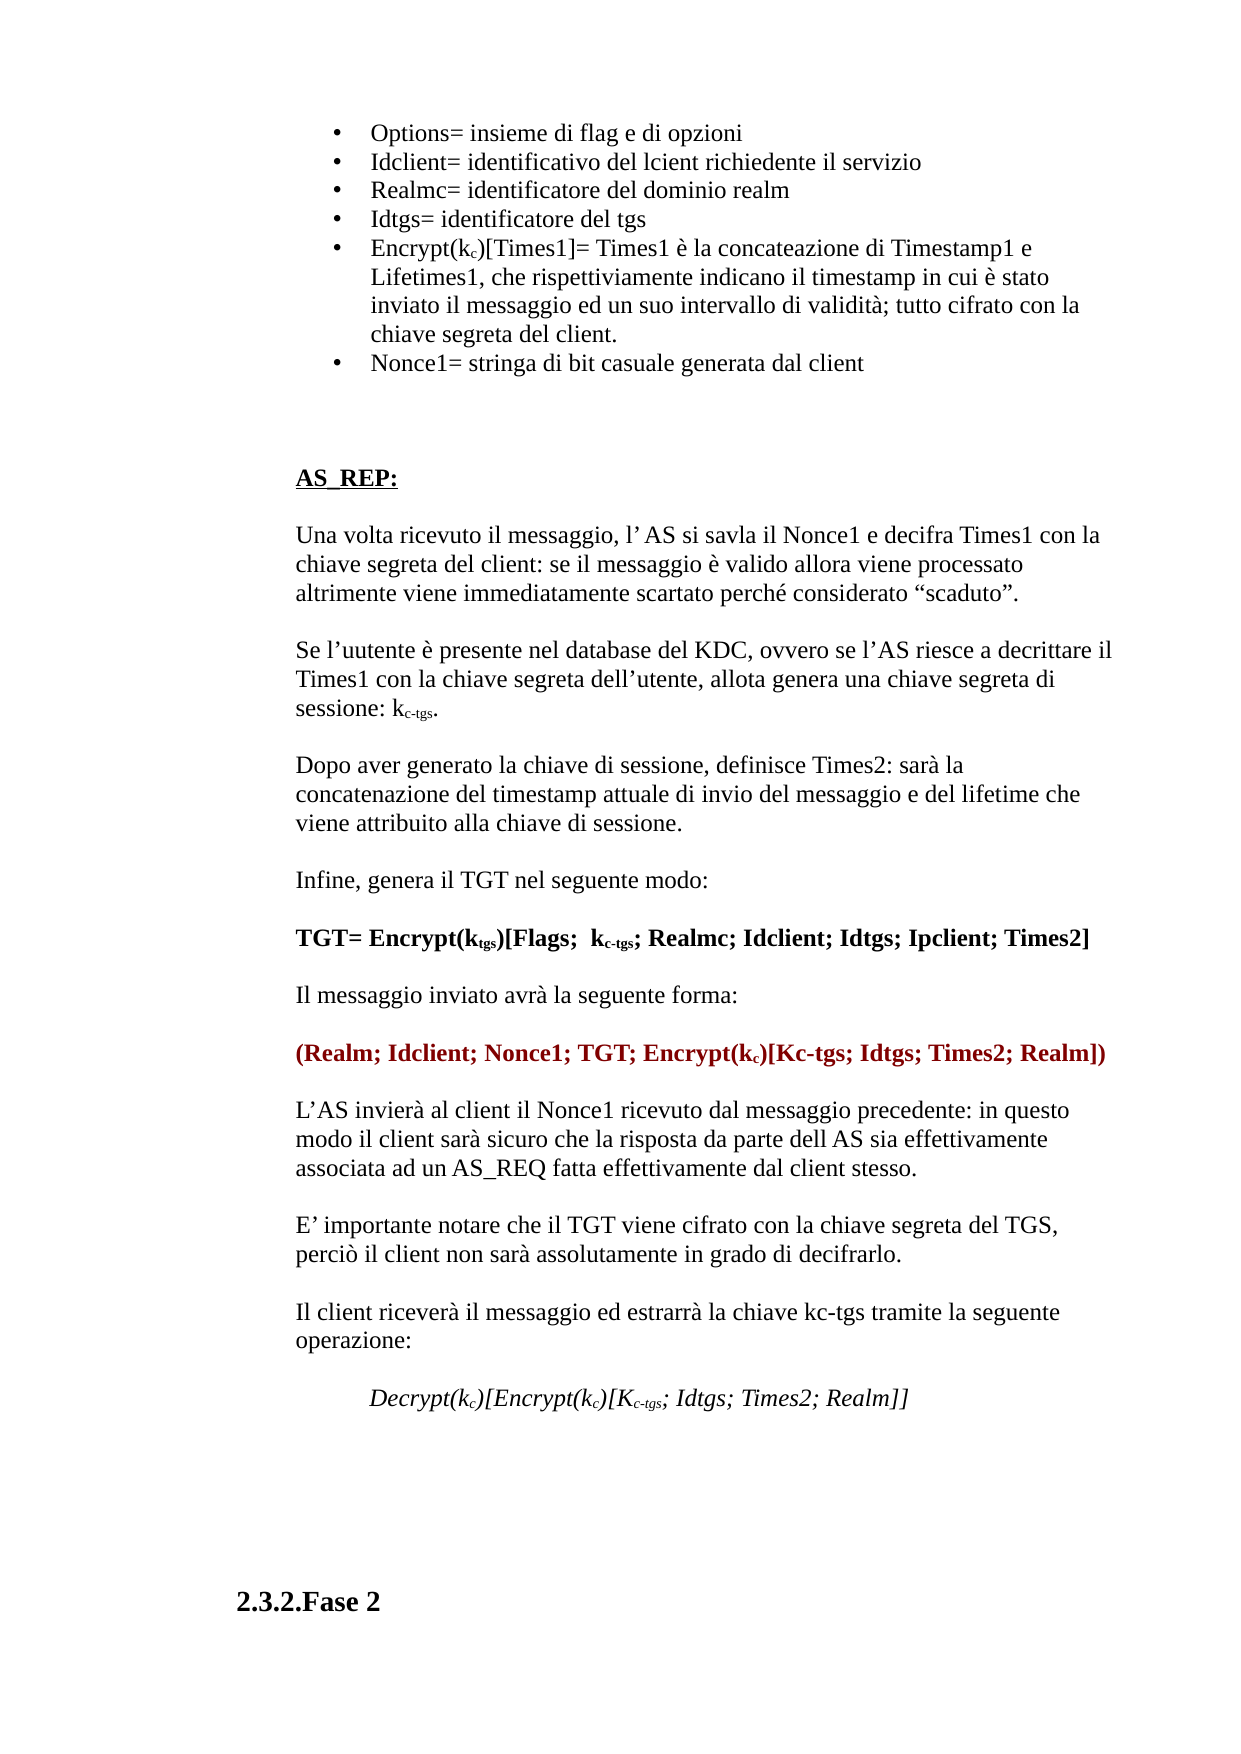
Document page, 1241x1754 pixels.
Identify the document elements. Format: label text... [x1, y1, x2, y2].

text 2.3.2.Fase 2 [236, 1584, 1122, 1618]
list Idclient= identificativo del lcient richiedente il servizio [333, 147, 1122, 176]
text Il messaggio inviato avrà la seguente forma: [295, 981, 1122, 1009]
text Una volta ricevuto il messaggio, l’ AS si savla il Nonce1 e decifra Times1 con la chiave segreta del client: se il messaggio è valido allora viene processato altrimente viene immediatamente scartato perché considerato “scaduto”. [295, 521, 1122, 607]
text L’AS invierà al client il Nonce1 ricevuto dal messaggio precedente: in questo modo il client sarà sicuro che la risposta da parte dell AS sia effettivamente associata ad un AS_REQ fatta effettivamente dal client stesso. [295, 1096, 1122, 1182]
list Realmc= identificatore del dominio realm [333, 176, 1122, 204]
text Il client riceverà il messaggio ed estrarrà la chiave kc-tgs tramite la seguente operazione: [295, 1297, 1122, 1354]
text Decrypt(kc)[Encrypt(kc)[Kc-tgs; Idtgs; Times2; Realm]] [295, 1383, 1122, 1412]
text (Realm; Idclient; Nonce1; TGT; Encrypt(kc)[Kc-tgs; Idtgs; Times2; Realm]) [295, 1038, 1122, 1067]
text E’ importante notare che il TGT viene cifrato con la chiave segreta del TGS, perciò il client non sarà assolutamente in grado di decifrarlo. [295, 1211, 1122, 1268]
text Se l’uutente è presente nel database del KDC, ovvero se l’AS riesce a decrittare il Times1 con la chiave segreta dell’utente, allota genera una chiave segreta di sessione: kc-tgs. [295, 636, 1122, 722]
list Nonce1= stringa di bit casuale generata dal client [333, 348, 1122, 377]
list Options= insieme di flag e di opzioni [333, 118, 1122, 147]
text AS_REP: [295, 463, 1122, 492]
text Infine, genera il TGT nel seguente modo: [295, 866, 1122, 894]
list Encrypt(kc)[Times1]= Times1 è la concateazione di Timestamp1 e Lifetimes1, che rispettiviamente indicano il timestamp in cui è stato inviato il messaggio ed un suo intervallo di validità; tutto cifrato con la chiave segreta del client. [333, 233, 1122, 348]
text TGT= Encrypt(ktgs)[Flags; kc-tgs; Realmc; Idclient; Idtgs; Ipclient; Times2] [295, 923, 1122, 952]
list Idtgs= identificatore del tgs [333, 204, 1122, 233]
text Dopo aver generato la chiave di sessione, definisce Times2: sarà la concatenazione del timestamp attuale di invio del messaggio e del lifetime che viene attribuito alla chiave di sessione. [295, 751, 1122, 837]
